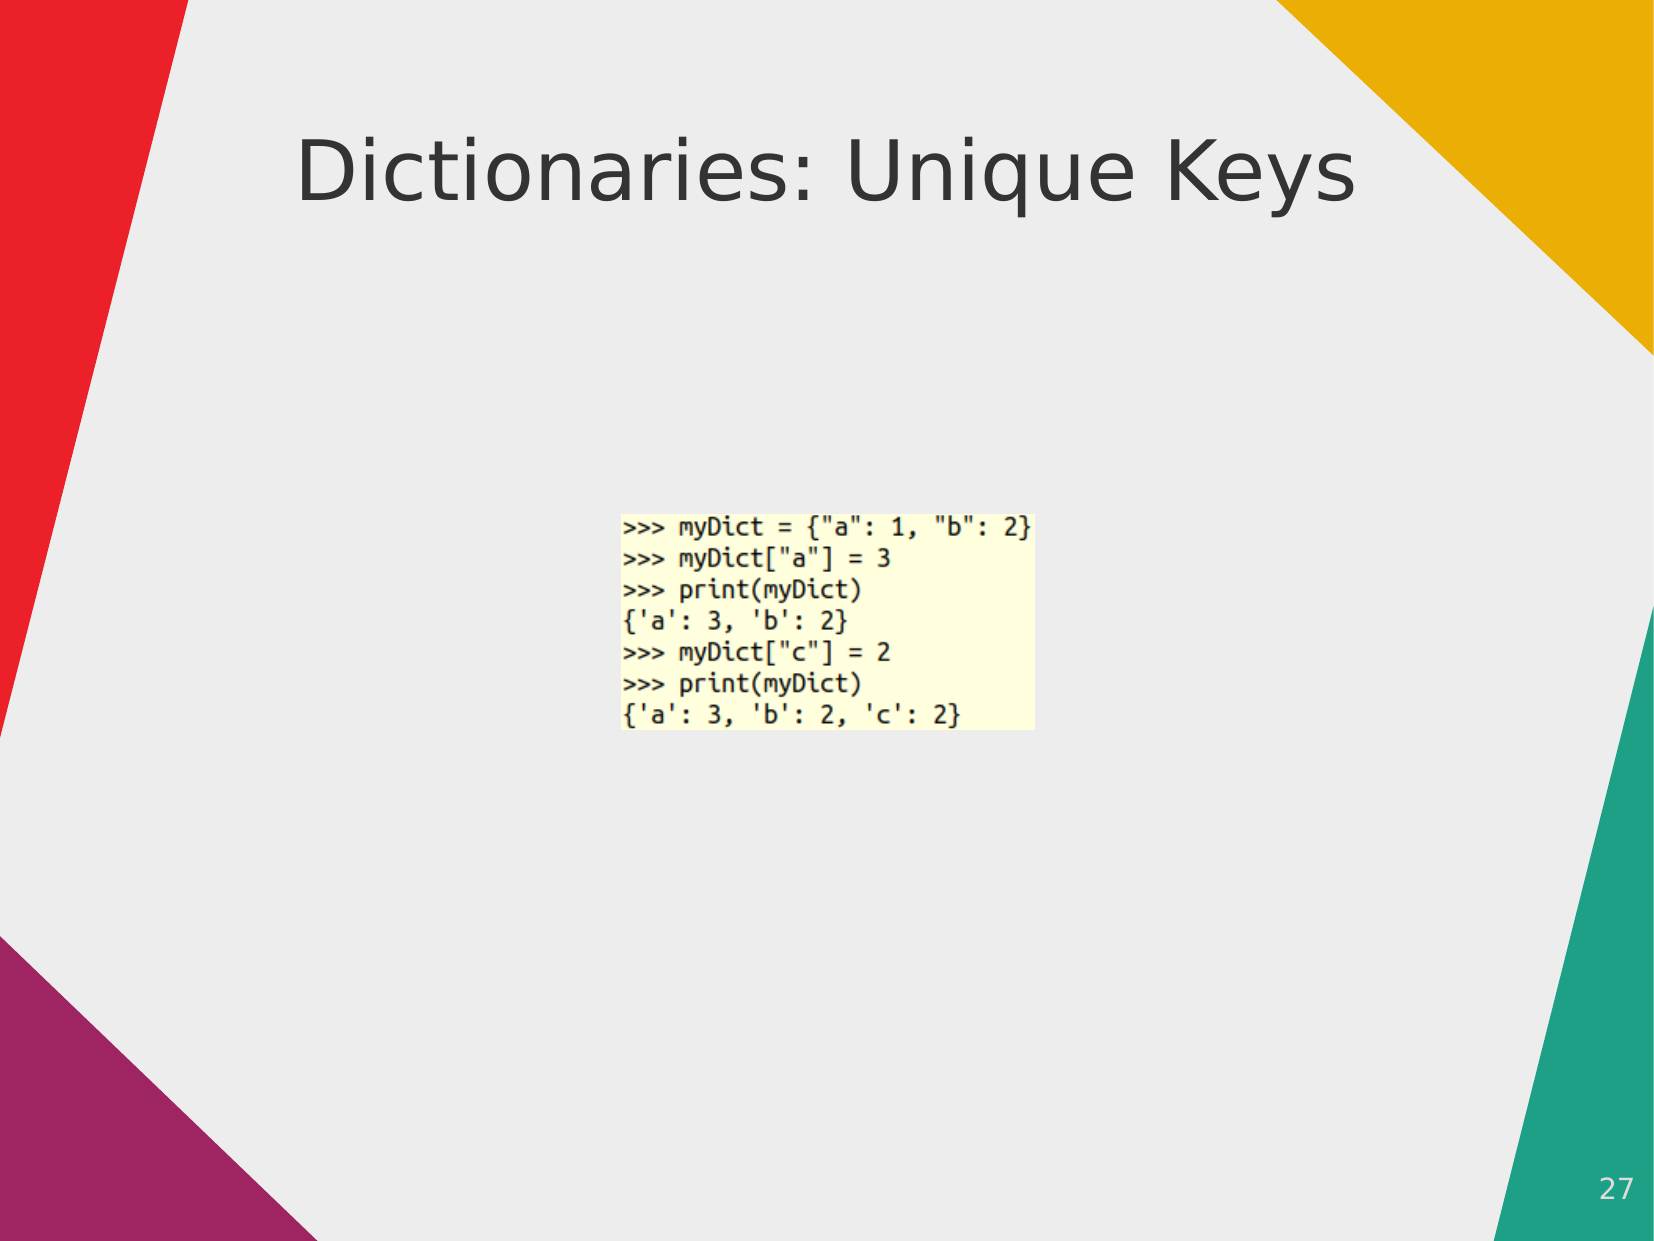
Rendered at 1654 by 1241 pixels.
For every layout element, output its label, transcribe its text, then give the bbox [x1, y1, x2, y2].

picture [621, 514, 1035, 730]
title Dictionaries: Unique Keys [114, 73, 1539, 271]
